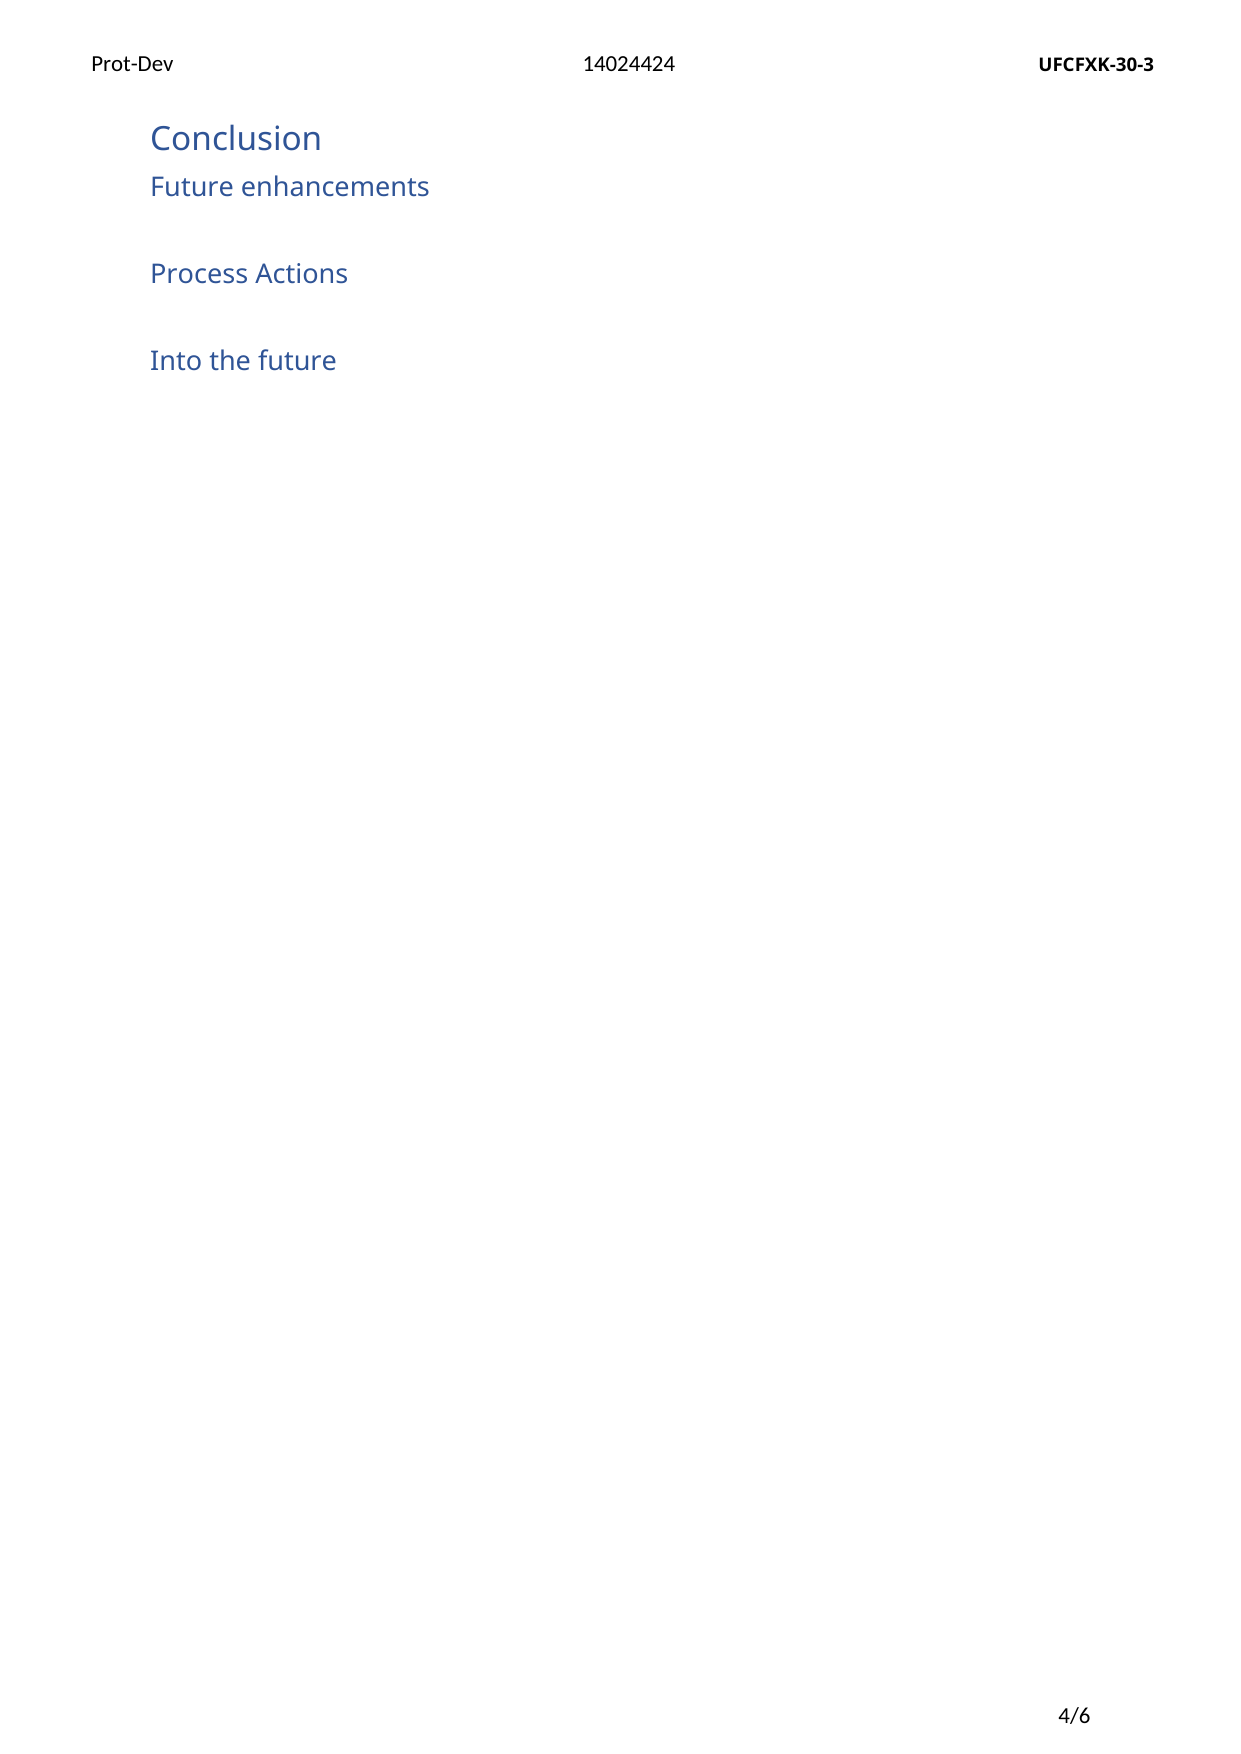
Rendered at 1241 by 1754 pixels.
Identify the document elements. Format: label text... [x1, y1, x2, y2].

subtitle Future enhancements [150, 168, 1090, 204]
subtitle Conclusion [150, 114, 1090, 160]
subtitle Into the future [150, 341, 1090, 378]
subtitle Process Actions [150, 254, 1090, 291]
